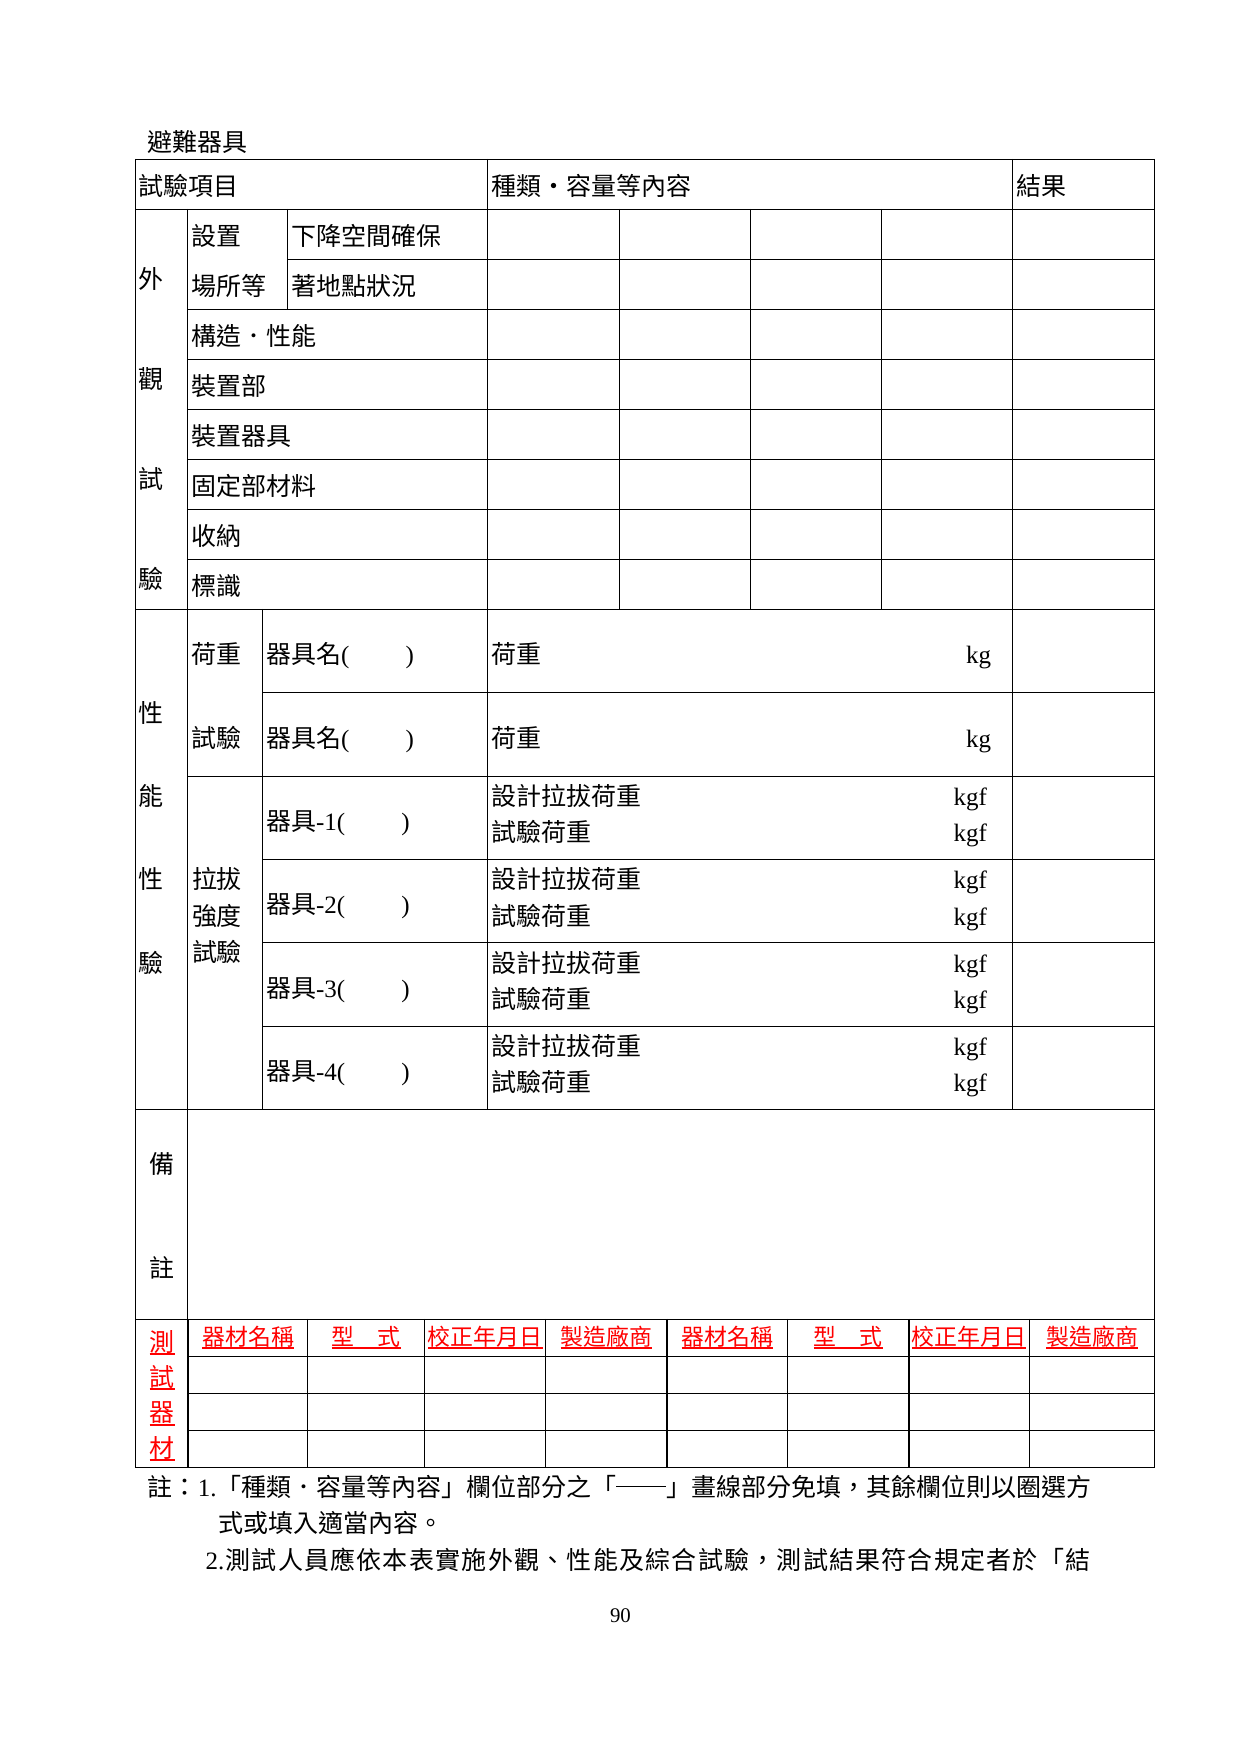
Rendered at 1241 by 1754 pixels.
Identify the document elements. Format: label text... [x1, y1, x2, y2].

table_cell [620, 210, 750, 259]
table_cell 荷重 kg [488, 610, 1012, 692]
table_cell [136, 309, 187, 359]
table_cell [751, 410, 881, 459]
table_cell [189, 1394, 307, 1430]
table_cell 型 式 [308, 1320, 424, 1356]
table_cell [488, 260, 619, 309]
table_cell [620, 460, 750, 509]
table_cell [1013, 410, 1154, 459]
table_cell [488, 510, 619, 559]
table_cell [189, 1357, 307, 1393]
table_cell [488, 210, 619, 259]
table_cell [546, 1431, 666, 1467]
table_cell [308, 1357, 424, 1393]
table_cell 標識 [188, 560, 487, 609]
table_cell 構造．性能 [188, 310, 487, 359]
table_cell [882, 360, 1012, 409]
table_cell 測試 器 材 [136, 1320, 187, 1467]
table_cell [751, 510, 881, 559]
table_cell 下降空間確保 [288, 210, 487, 259]
table_cell [751, 260, 881, 309]
table_cell [620, 310, 750, 359]
table_cell [189, 1431, 307, 1467]
table_cell [308, 1431, 424, 1467]
table_cell 設置 [188, 210, 287, 259]
table_cell [668, 1431, 787, 1467]
table_cell 器具-1( ) [263, 777, 487, 859]
table_cell 器材名稱 [189, 1320, 307, 1356]
table_cell 製造廠商 [1030, 1320, 1154, 1356]
table_cell [1013, 860, 1154, 942]
table_cell 校正年月日 [910, 1320, 1029, 1356]
table_cell 校正年月日 [425, 1320, 545, 1356]
table_cell [910, 1357, 1029, 1393]
table_cell [882, 310, 1012, 359]
table_cell 性 [136, 692, 187, 776]
table_cell [668, 1394, 787, 1430]
table_cell 設計拉拔荷重 kgf 試驗荷重 kgf [488, 777, 1012, 859]
table_cell 驗 [136, 559, 187, 609]
table_cell [488, 410, 619, 459]
table_cell 設計拉拔荷重 kgf 試驗荷重 kgf [488, 1027, 1012, 1109]
table_cell [488, 360, 619, 409]
table_cell 器具名( ) [263, 693, 487, 776]
table_cell 裝置部 [188, 360, 487, 409]
table_cell [188, 1110, 1154, 1319]
table_cell [1013, 260, 1154, 309]
table_cell 能 [136, 776, 187, 859]
table_cell [668, 1357, 787, 1393]
table_cell [425, 1394, 545, 1430]
table_cell [1013, 1027, 1154, 1109]
table_cell [751, 360, 881, 409]
table_cell [882, 560, 1012, 609]
table_cell 器具名( ) [263, 610, 487, 692]
table_cell [488, 460, 619, 509]
table_cell [620, 410, 750, 459]
table_cell 驗 [136, 942, 187, 1026]
table_cell [751, 560, 881, 609]
table_cell [136, 610, 187, 692]
table_cell 設計拉拔荷重 kgf 試驗荷重 kgf [488, 943, 1012, 1026]
table_cell [136, 409, 187, 459]
table_cell [1013, 360, 1154, 409]
table_cell [1013, 777, 1154, 859]
table_cell 備 註 [136, 1110, 187, 1319]
table_cell [425, 1431, 545, 1467]
table_cell 器具-4( ) [263, 1027, 487, 1109]
table_cell 外 [136, 259, 187, 309]
table_cell [620, 510, 750, 559]
table_cell [188, 777, 262, 859]
table_cell 觀 [136, 359, 187, 409]
text 2.測試人員應依本表實施外觀、性能及綜合試驗，測試結果符合規定者於「結 [173, 1540, 1092, 1576]
table_cell 性 [136, 859, 187, 942]
table_cell [882, 210, 1012, 259]
table_cell [1013, 210, 1154, 259]
table_cell 器具-3( ) [263, 943, 487, 1026]
table_cell [620, 560, 750, 609]
table_cell [136, 509, 187, 559]
table_cell 試 [136, 459, 187, 509]
table_cell 著地點狀況 [288, 260, 487, 309]
table_cell [546, 1357, 666, 1393]
table_cell [136, 1026, 187, 1109]
table_cell [620, 260, 750, 309]
table_cell [751, 310, 881, 359]
text 註：1.「種類．容量等內容」欄位部分之「──」畫線部分免填，其餘欄位則以圈選方式或填入適當內容。 [148, 1468, 1092, 1540]
table_header 結果 [1013, 160, 1154, 209]
table_cell [910, 1394, 1029, 1430]
table_cell [308, 1394, 424, 1430]
table_cell [882, 260, 1012, 309]
table_cell [910, 1431, 1029, 1467]
table_cell [788, 1357, 908, 1393]
table_cell 荷重 kg [488, 693, 1012, 776]
table_cell [1013, 510, 1154, 559]
table_cell [1030, 1357, 1154, 1393]
table_cell 場所等 [188, 259, 287, 309]
table_cell 固定部材料 [188, 460, 487, 509]
table_cell [751, 210, 881, 259]
text 避難器具 [148, 123, 1092, 159]
table_cell [1013, 610, 1154, 692]
table_cell [1030, 1431, 1154, 1467]
table_header 種類‧容量等內容 [488, 160, 1012, 209]
table_cell 收納 [188, 510, 487, 559]
table_cell [488, 560, 619, 609]
table_cell 荷重 [188, 610, 262, 692]
table_cell [788, 1394, 908, 1430]
table_cell [1013, 460, 1154, 509]
table_cell [882, 510, 1012, 559]
table_cell [136, 210, 187, 259]
table_cell [546, 1394, 666, 1430]
table_cell [488, 310, 619, 359]
table_cell [188, 1026, 262, 1109]
table_cell [620, 360, 750, 409]
table_cell [1013, 560, 1154, 609]
table_cell [882, 410, 1012, 459]
table_cell [1013, 693, 1154, 776]
table_cell [882, 460, 1012, 509]
table_cell [788, 1431, 908, 1467]
table_cell 設計拉拔荷重 kgf 試驗荷重 kgf [488, 860, 1012, 942]
table_cell [1030, 1394, 1154, 1430]
table_cell [1013, 310, 1154, 359]
table_cell 拉拔強度 試驗 [188, 859, 262, 1026]
table_header 試驗項目 [136, 160, 487, 209]
table_cell 製造廠商 [546, 1320, 666, 1356]
table_cell 試驗 [188, 692, 262, 776]
table_cell [425, 1357, 545, 1393]
table_cell [751, 460, 881, 509]
table_cell 器具-2( ) [263, 860, 487, 942]
table_cell [1013, 943, 1154, 1026]
table_cell 器材名稱 [668, 1320, 787, 1356]
table_cell 裝置器具 [188, 410, 487, 459]
table_cell 型 式 [788, 1320, 908, 1356]
